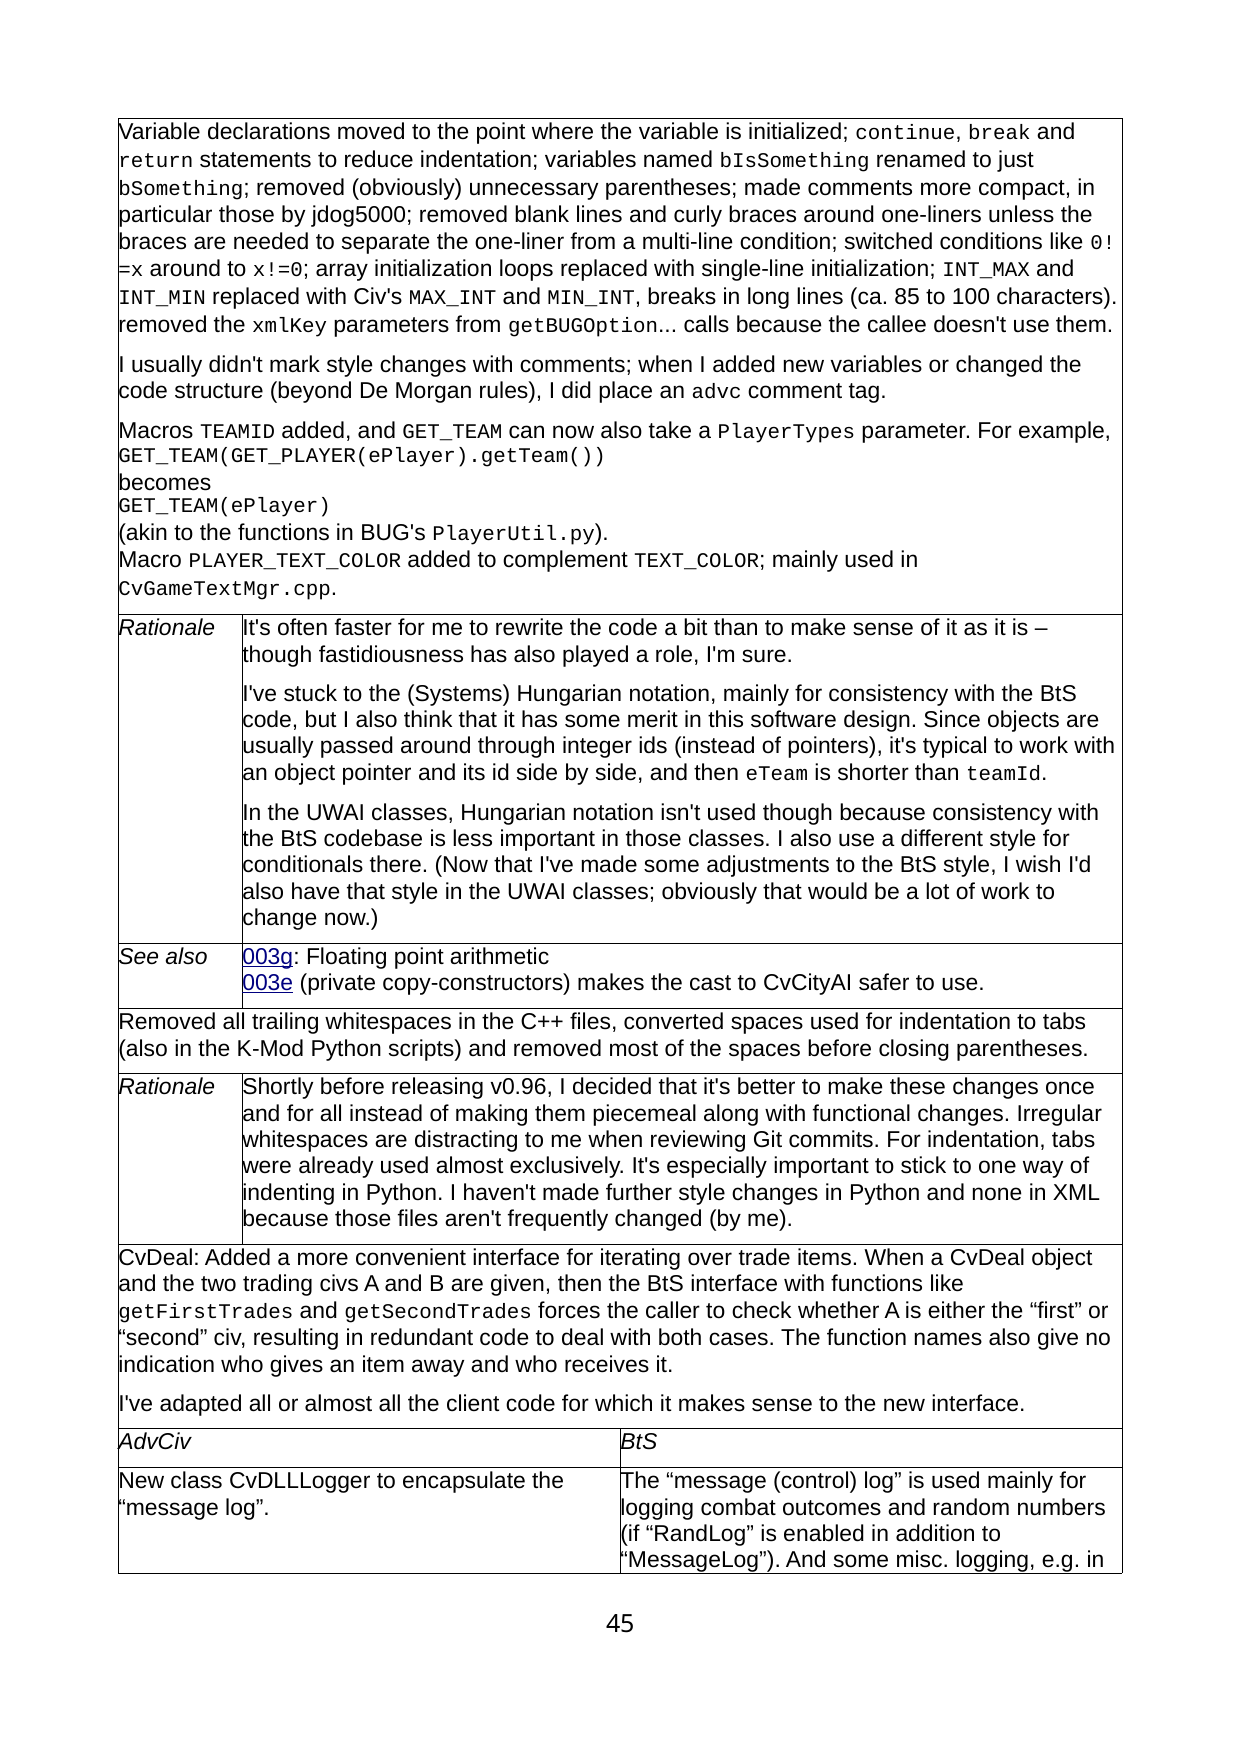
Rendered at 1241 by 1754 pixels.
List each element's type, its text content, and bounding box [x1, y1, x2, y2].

table_cell It's often faster for me to rewrite the code a bit than to make sense of it as it is – though fastidiousness has also played a role, I'm sure. I've stuck to the (Systems) Hungarian notation, mainly for consistency with the BtS code, but I also think that it has some merit in this software design. Since objects are usually passed around through integer ids (instead of pointers), it's typical to work with an object pointer and its id side by side, and then eTeam is shorter than teamId. In the UWAI classes, Hungarian notation isn't used though because consistency with the BtS codebase is less important in those classes. I also use a different style for conditionals there. (Now that I've made some adjustments to the BtS style, I wish I'd also have that style in the UWAI classes; obviously that would be a lot of work to change now.) [243, 615, 1122, 943]
table_cell Rationale [119, 615, 242, 943]
table_cell 003g: Floating point arithmetic 003e (private copy-constructors) makes the cast to CvCityAI safer to use. [243, 944, 1122, 1008]
table_cell The “message (control) log” is used mainly for logging combat outcomes and random numbers (if “RandLog” is enabled in addition to “MessageLog”). And some misc. logging, e.g. in [621, 1468, 1122, 1573]
table_cell Rationale [119, 1074, 242, 1244]
table_cell Variable declarations moved to the point where the variable is initialized; continue, break and return statements to reduce indentation; variables named bIsSomething renamed to just bSomething; removed (obviously) unnecessary parentheses; made comments more compact, in particular those by jdog5000; removed blank lines and curly braces around one-liners unless the braces are needed to separate the one-liner from a multi-line condition; switched conditions like 0!=x around to x!=0; array initialization loops replaced with single-line initialization; INT_MAX and INT_MIN replaced with Civ's MAX_INT and MIN_INT, breaks in long lines (ca. 85 to 100 characters). removed the xmlKey parameters from getBUGOption... calls because the callee doesn't use them. I usually didn't mark style changes with comments; when I added new variables or changed the code structure (beyond De Morgan rules), I did place an advc comment tag. Macros TEAMID added, and GET_TEAM can now also take a PlayerTypes parameter. For example, GET_TEAM(GET_PLAYER(ePlayer).getTeam()) becomes GET_TEAM(ePlayer) (akin to the functions in BUG's PlayerUtil.py). Macro PLAYER_TEXT_COLOR added to complement TEXT_COLOR; mainly used in CvGameTextMgr.cpp. [119, 119, 1122, 614]
table_cell CvDeal: Added a more convenient interface for iterating over trade items. When a CvDeal object and the two trading civs A and B are given, then the BtS interface with functions like getFirstTrades and getSecondTrades forces the caller to check whether A is either the “first” or “second” civ, resulting in redundant code to deal with both cases. The function names also give no indication who gives an item away and who receives it. I've adapted all or almost all the client code for which it makes sense to the new interface. [119, 1245, 1122, 1428]
table_cell BtS [621, 1429, 1122, 1467]
table_cell New class CvDLLLogger to encapsulate the “message log”. [119, 1468, 620, 1573]
table_cell Shortly before releasing v0.96, I decided that it's better to make these changes once and for all instead of making them piecemeal along with functional changes. Irregular whitespaces are distracting to me when reviewing Git commits. For indentation, tabs were already used almost exclusively. It's especially important to stick to one way of indenting in Python. I haven't made further style changes in Python and none in XML because those files aren't frequently changed (by me). [243, 1074, 1122, 1244]
table_cell See also [119, 944, 242, 1008]
table_cell Removed all trailing whitespaces in the C++ files, converted spaces used for indentation to tabs (also in the K-Mod Python scripts) and removed most of the spaces before closing parentheses. [119, 1009, 1122, 1073]
table_cell AdvCiv [119, 1429, 620, 1467]
